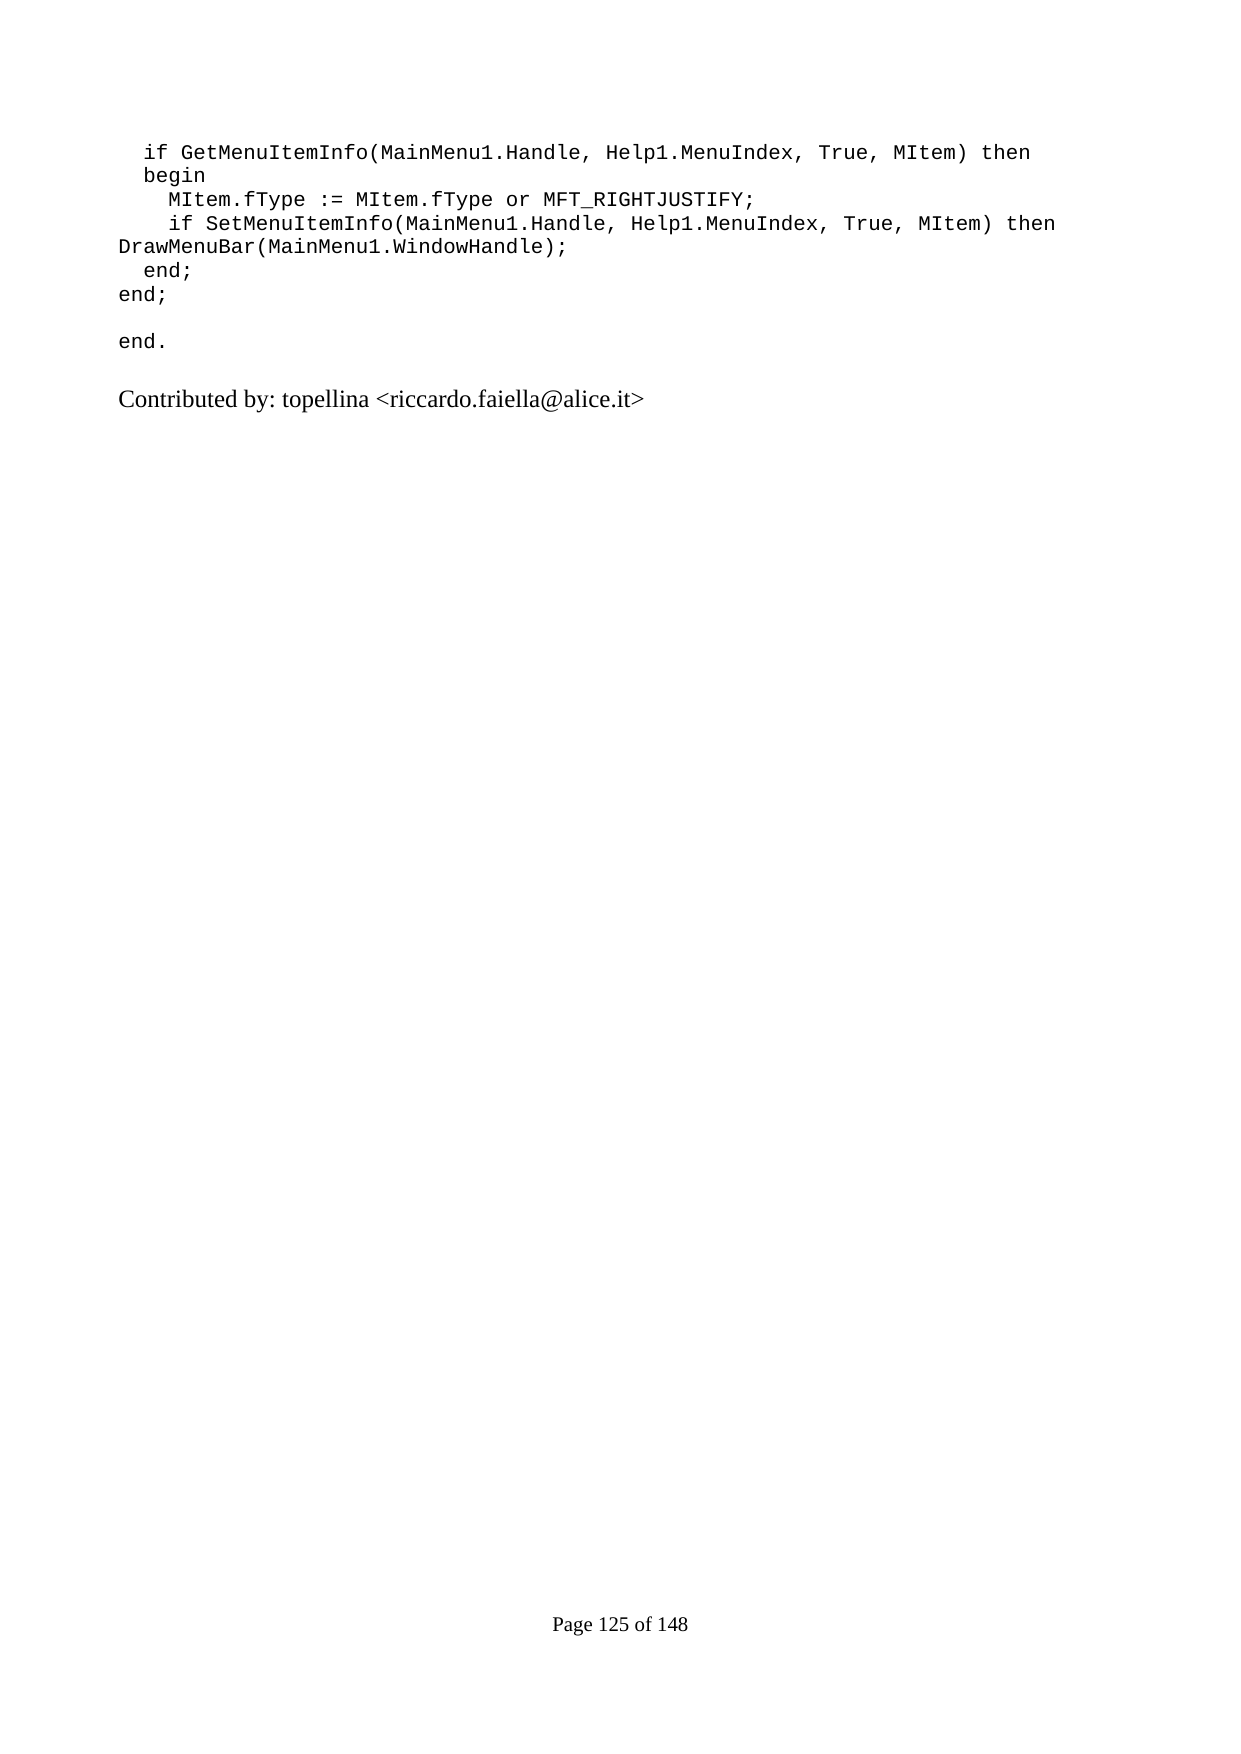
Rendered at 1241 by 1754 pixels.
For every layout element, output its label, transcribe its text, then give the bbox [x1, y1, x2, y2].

text begin [118, 165, 1122, 189]
text end. [118, 331, 1122, 354]
text if SetMenuItemInfo(MainMenu1.Handle, Help1.MenuIndex, True, MItem) then DrawMenuBar(MainMenu1.WindowHandle); [118, 213, 1122, 260]
text end; [118, 260, 1122, 284]
text if GetMenuItemInfo(MainMenu1.Handle, Help1.MenuIndex, True, MItem) then [118, 142, 1122, 165]
text Contributed by: topellina <riccardo.faiella@alice.it> [118, 384, 1122, 413]
text MItem.fType := MItem.fType or MFT_RIGHTJUSTIFY; [118, 189, 1122, 213]
text end; [118, 284, 1122, 307]
